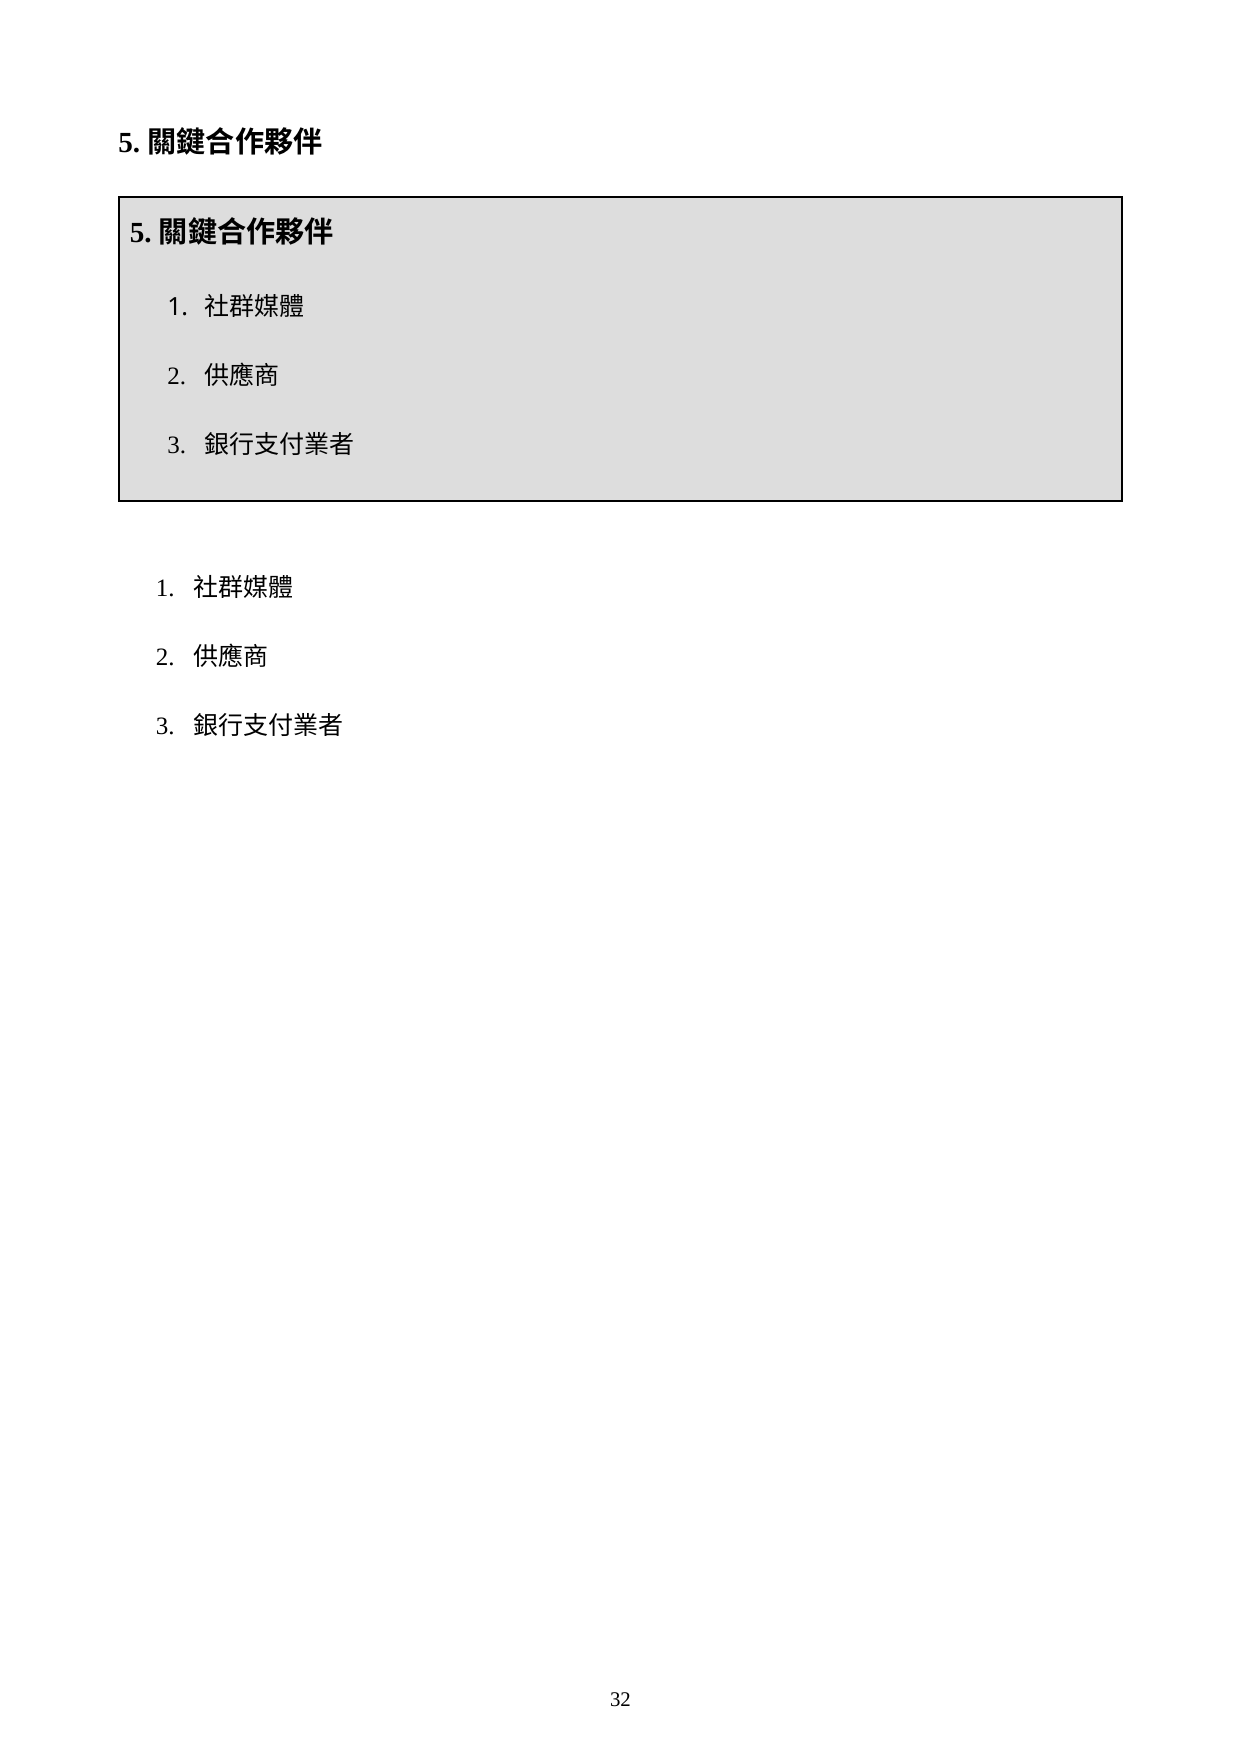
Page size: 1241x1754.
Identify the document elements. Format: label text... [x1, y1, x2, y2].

list 社群媒體 [156, 568, 1122, 604]
text 5. 關鍵合作夥伴 [118, 118, 1122, 160]
list 銀行支付業者 [156, 706, 1122, 742]
list 供應商 [156, 637, 1122, 673]
table_header 5. 關鍵合作夥伴 社群媒體 供應商 銀行支付業者 [120, 198, 1121, 500]
